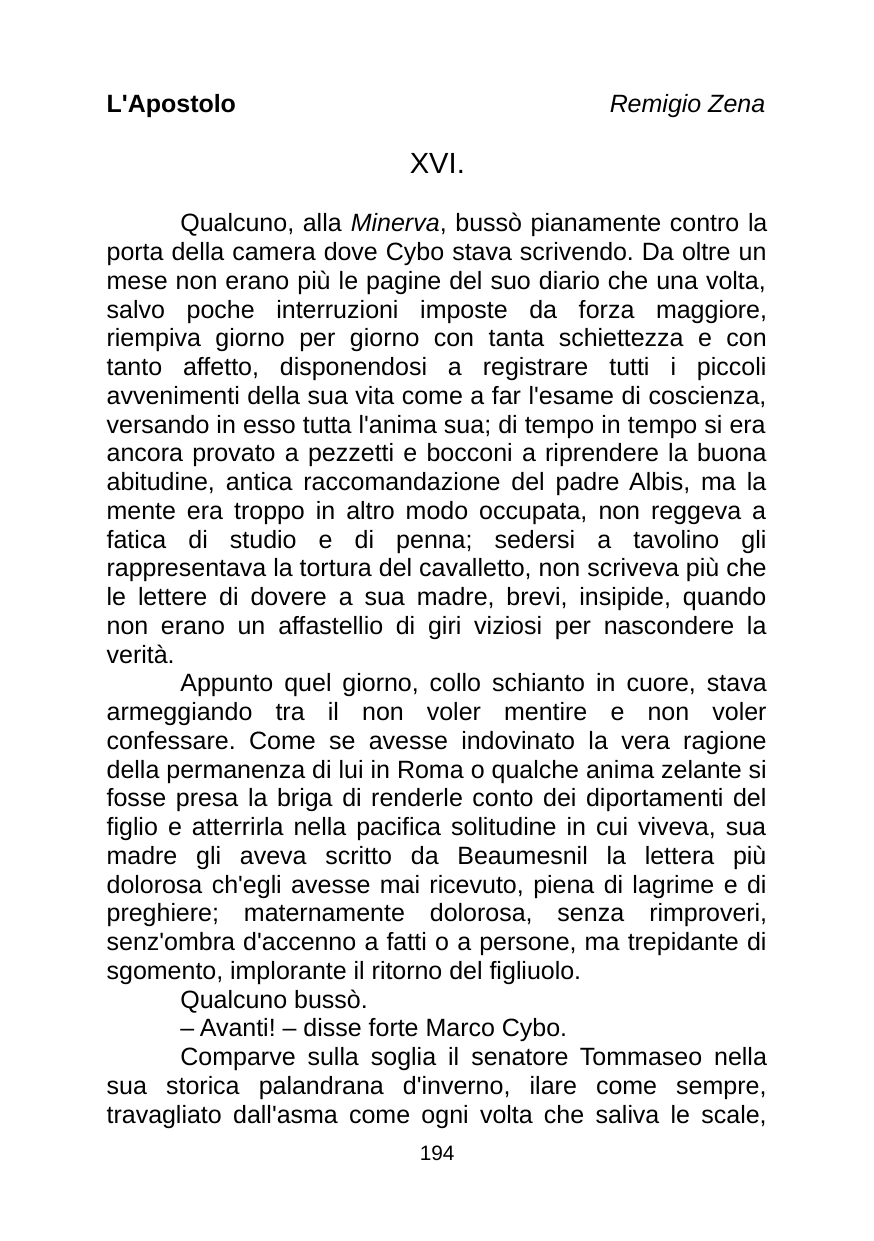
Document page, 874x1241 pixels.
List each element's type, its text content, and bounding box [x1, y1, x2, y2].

subtitle XVI. [106, 146, 768, 180]
text Appunto quel giorno, collo schianto in cuore, stava armeggiando tra il non voler mentire e non voler confessare. Come se avesse indovinato la vera ragione della permanenza di lui in Roma o qualche anima zelante si fosse presa la briga di renderle conto dei diportamenti del figlio e atterrirla nella pacifica solitudine in cui viveva, sua madre gli aveva scritto da Beaumesnil la lettera più dolorosa ch'egli avesse mai ricevuto, piena di lagrime e di preghiere; maternamente dolorosa, senza rimproveri, senz'ombra d'accenno a fatti o a persone, ma trepidante di sgomento, implorante il ritorno del figliuolo. [106, 668, 768, 985]
text – Avanti! – disse forte Marco Cybo. [106, 1013, 768, 1042]
text Comparve sulla soglia il senatore Tommaseo nella sua storica palandrana d'inverno, ilare come sempre, travagliato dall'asma come ogni volta che saliva le scale, [106, 1042, 768, 1128]
text Qualcuno, alla Minerva, bussò pianamente contro la porta della camera dove Cybo stava scrivendo. Da oltre un mese non erano più le pagine del suo diario che una volta, salvo poche interruzioni imposte da forza maggiore, riempiva giorno per giorno con tanta schiettezza e con tanto affetto, disponendosi a registrare tutti i piccoli avvenimenti della sua vita come a far l'esame di coscienza, versando in esso tutta l'anima sua; di tempo in tempo si era ancora provato a pezzetti e bocconi a riprendere la buona abitudine, antica raccomandazione del padre Albis, ma la mente era troppo in altro modo occupata, non reggeva a fatica di studio e di penna; sedersi a tavolino gli rappresentava la tortura del cavalletto, non scriveva più che le lettere di dovere a sua madre, brevi, insipide, quando non erano un affastellio di giri viziosi per nascondere la verità. [106, 208, 768, 668]
text Qualcuno bussò. [106, 985, 768, 1013]
